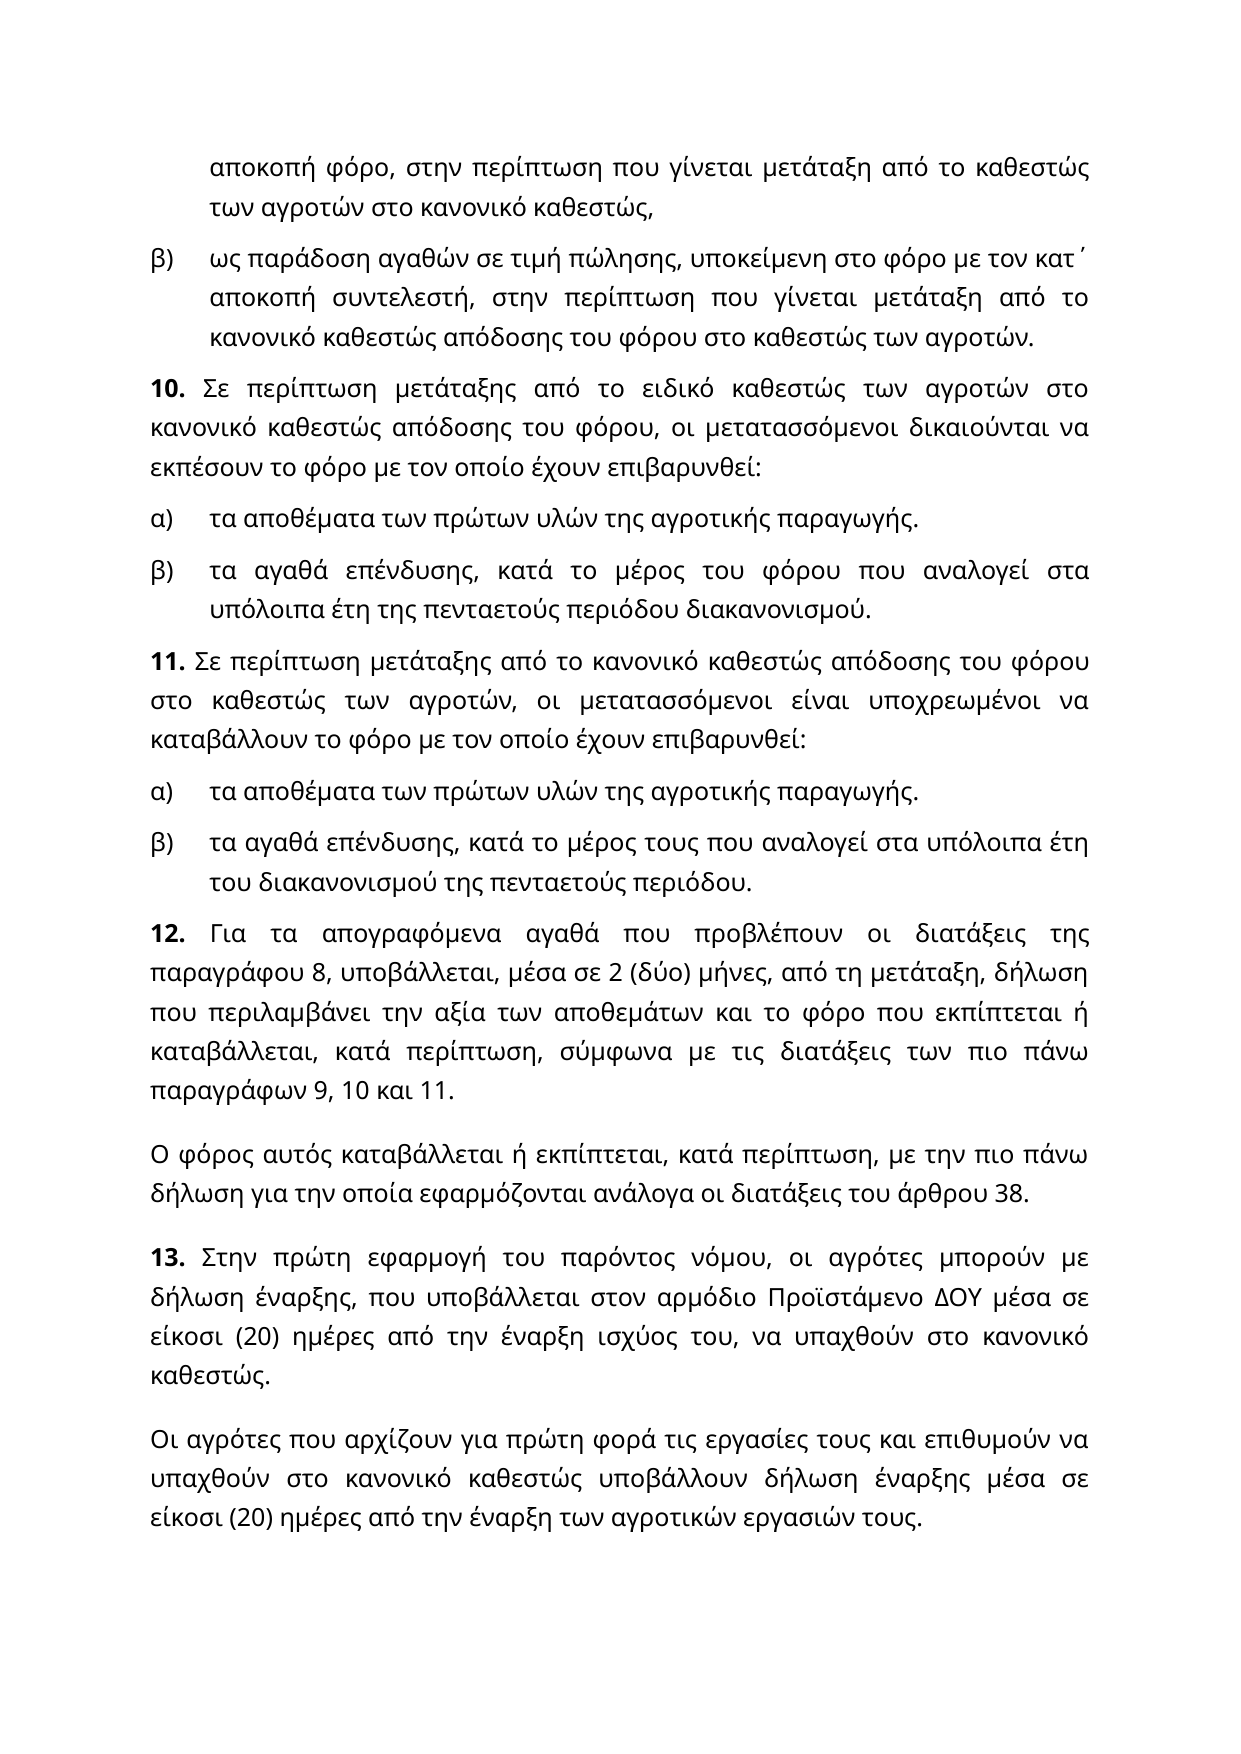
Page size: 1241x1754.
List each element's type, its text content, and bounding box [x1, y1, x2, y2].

list α) τα αποθέματα των πρώτων υλών της αγροτικής παραγωγής. [150, 501, 1090, 535]
text 10. Σε περίπτωση μετάταξης από το ειδικό καθεστώς των αγροτών στο κανονικό καθεστώς απόδοσης του φόρου, οι μετατασσόμενοι δικαιούνται να εκπέσουν το φόρο με τον οποίο έχουν επιβαρυνθεί: [150, 371, 1090, 483]
text Οι αγρότες που αρχίζουν για πρώτη φορά τις εργασίες τους και επιθυμούν να υπαχθούν στο κανονικό καθεστώς υποβάλλουν δήλωση έναρξης μέσα σε είκοσι (20) ημέρες από την έναρξη των αγροτικών εργασιών τους. [150, 1422, 1090, 1534]
text Ο φόρος αυτός καταβάλλεται ή εκπίπτεται, κατά περίπτωση, με την πιο πάνω δήλωση για την οποία εφαρμόζονται ανάλογα οι διατάξεις του άρθρου 38. [150, 1137, 1090, 1210]
text 11. Σε περίπτωση μετάταξης από το κανονικό καθεστώς απόδοσης του φόρου στο καθεστώς των αγροτών, οι μετατασσόμενοι είναι υποχρεωμένοι να καταβάλλουν το φόρο με τον οποίο έχουν επιβαρυνθεί: [150, 643, 1090, 756]
list αποκοπή φόρο, στην περίπτωση που γίνεται μετάταξη από το καθεστώς των αγροτών στο κανονικό καθεστώς, [150, 150, 1090, 223]
list β) ως παράδοση αγαθών σε τιμή πώλησης, υποκείμενη στο φόρο με τον κατ΄ αποκοπή συντελεστή, στην περίπτωση που γίνεται μετάταξη από το κανονικό καθεστώς απόδοσης του φόρου στο καθεστώς των αγροτών. [150, 241, 1090, 353]
text 13. Στην πρώτη εφαρμογή του παρόντος νόμου, οι αγρότες μπορούν με δήλωση έναρξης, που υποβάλλεται στον αρμόδιο Προϊστάμενο ΔΟΥ μέσα σε είκοσι (20) ημέρες από την έναρξη ισχύος του, να υπαχθούν στο κανονικό καθεστώς. [150, 1240, 1090, 1392]
text 12. Για τα απογραφόμενα αγαθά που προβλέπουν οι διατάξεις της παραγράφου 8, υποβάλλεται, μέσα σε 2 (δύο) μήνες, από τη μετάταξη, δήλωση που περιλαμβάνει την αξία των αποθεμάτων και το φόρο που εκπίπτεται ή καταβάλλεται, κατά περίπτωση, σύμφωνα με τις διατάξεις των πιο πάνω παραγράφων 9, 10 και 11. [150, 916, 1090, 1107]
list β) τα αγαθά επένδυσης, κατά το μέρος τους που αναλογεί στα υπόλοιπα έτη του διακανονισμού της πενταετούς περιόδου. [150, 825, 1090, 898]
list β) τα αγαθά επένδυσης, κατά το μέρος του φόρου που αναλογεί στα υπόλοιπα έτη της πενταετούς περιόδου διακανονισμού. [150, 552, 1090, 626]
list α) τα αποθέματα των πρώτων υλών της αγροτικής παραγωγής. [150, 773, 1090, 807]
